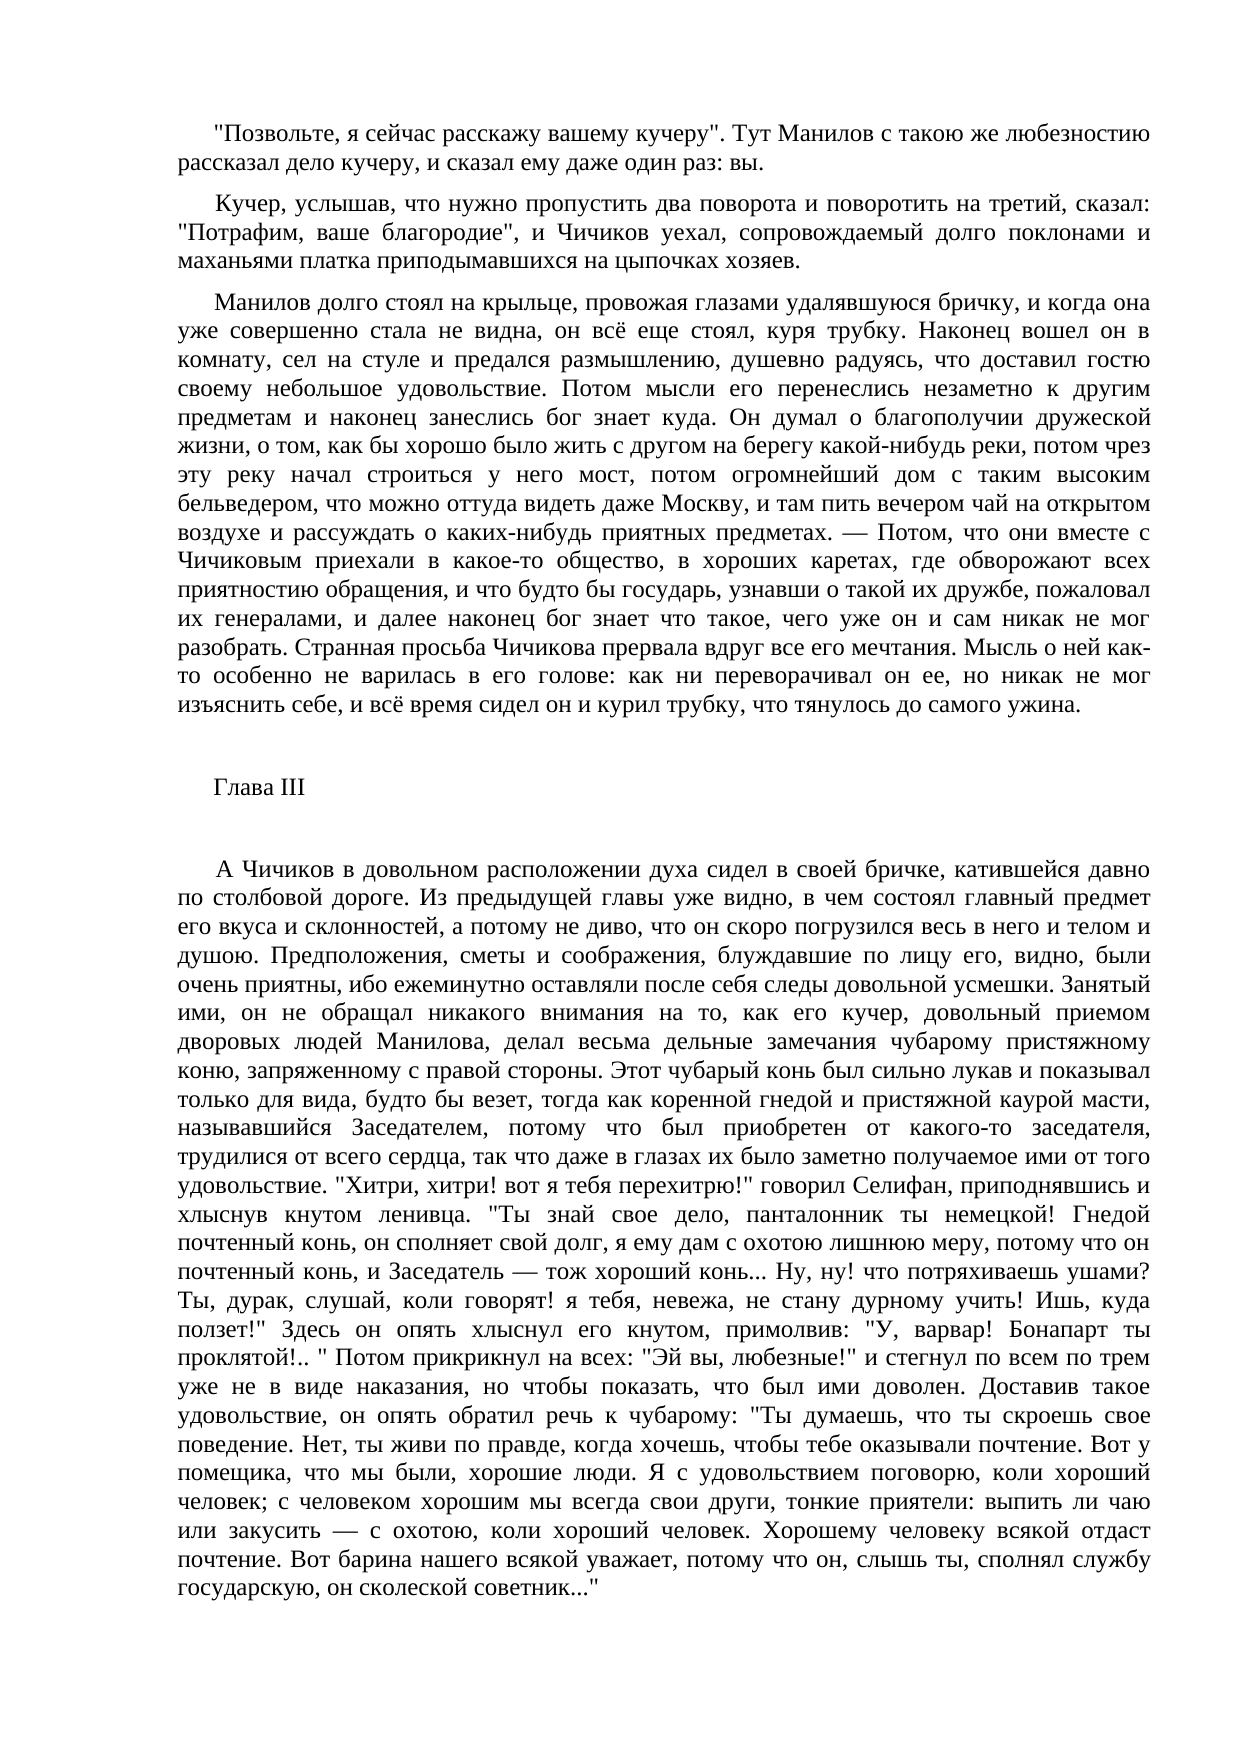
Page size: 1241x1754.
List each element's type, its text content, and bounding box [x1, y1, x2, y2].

text Манилов долго стоял на крыльце, провожая глазами удалявшуюся бричку, и когда она уже совершенно стала не видна, он всё еще стоял, куря трубку. Наконец вошел он в комнату, сел на стуле и предался размышлению, душевно радуясь, что доставил гостю своему небольшое удовольствие. Потом мысли его перенеслись незаметно к другим предметам и наконец занеслись бог знает куда. Он думал о благополучии дружеской жизни, о том, как бы хорошо было жить с другом на берегу какой-нибудь реки, потом чрез эту реку начал строиться у него мост, потом огромнейший дом с таким высоким бельведером, что можно оттуда видеть даже Москву, и там пить вечером чай на открытом воздухе и рассуждать о каких-нибудь приятных предметах. — Потом, что они вместе с Чичиковым приехали в какое-то общество, в хороших каретах, где обворожают всех приятностию обращения, и что будто бы государь, узнавши о такой их дружбе, пожаловал их генералами, и далее наконец бог знает что такое, чего уже он и сам никак не мог разобрать. Странная просьба Чичикова прервала вдруг все его мечтания. Мысль о ней как-то особенно не варилась в его голове: как ни переворачивал он ее, но никак не мог изъяснить себе, и всё время сидел он и курил трубку, что тянулось до самого ужина. [177, 287, 1152, 718]
text Кучер, услышав, что нужно пропустить два поворота и поворотить на третий, сказал: "Потрафим, ваше благородие", и Чичиков уехал, сопровождаемый долго поклонами и маханьями платка приподымавшихся на цыпочках хозяев. [177, 188, 1152, 274]
text Глава III [177, 772, 1152, 801]
text "Позвольте, я сейчас расскажу вашему кучеру". Тут Манилов с такою же любезностию рассказал дело кучеру, и сказал ему даже один раз: вы. [177, 118, 1152, 176]
text А Чичиков в довольном расположении духа сидел в своей бричке, катившейся давно по столбовой дороге. Из предыдущей главы уже видно, в чем состоял главный предмет его вкуса и склонностей, а потому не диво, что он скоро погрузился весь в него и телом и душою. Предположения, сметы и соображения, блуждавшие по лицу его, видно, были очень приятны, ибо ежеминутно оставляли после себя следы довольной усмешки. Занятый ими, он не обращал никакого внимания на то, как его кучер, довольный приемом дворовых людей Манилова, делал весьма дельные замечания чубарому пристяжному коню, запряженному с правой стороны. Этот чубарый конь был сильно лукав и показывал только для вида, будто бы везет, тогда как коренной гнедой и пристяжной каурой масти, называвшийся Заседателем, потому что был приобретен от какого-то заседателя, трудилися от всего сердца, так что даже в глазах их было заметно получаемое ими от того удовольствие. "Хитри, хитри! вот я тебя перехитрю!" говорил Селифан, приподнявшись и хлыснув кнутом ленивца. "Ты знай свое дело, панталонник ты немецкой! Гнедой почтенный конь, он сполняет свой долг, я ему дам с охотою лишнюю меру, потому что он почтенный конь, и Заседатель — тож хороший конь... Ну, ну! что потряхиваешь ушами? Ты, дурак, слушай, коли говорят! я тебя, невежа, не стану дурному учить! Ишь, куда ползет!" Здесь он опять хлыснул его кнутом, примолвив: "У, варвар! Бонапарт ты проклятой!.. " Потом прикрикнул на всех: "Эй вы, любезные!" и стегнул по всем по трем уже не в виде наказания, но чтобы показать, что был ими доволен. Доставив такое удовольствие, он опять обратил речь к чубарому: "Ты думаешь, что ты скроешь свое поведение. Нет, ты живи по правде, когда хочешь, чтобы тебе оказывали почтение. Вот у помещика, что мы были, хорошие люди. Я с удовольствием поговорю, коли хороший человек; с человеком хорошим мы всегда свои други, тонкие приятели: выпить ли чаю или закусить — с охотою, коли хороший человек. Хорошему человеку всякой отдаст почтение. Вот барина нашего всякой уважает, потому что он, слышь ты, сполнял службу государскую, он сколеской советник..." [177, 854, 1152, 1601]
